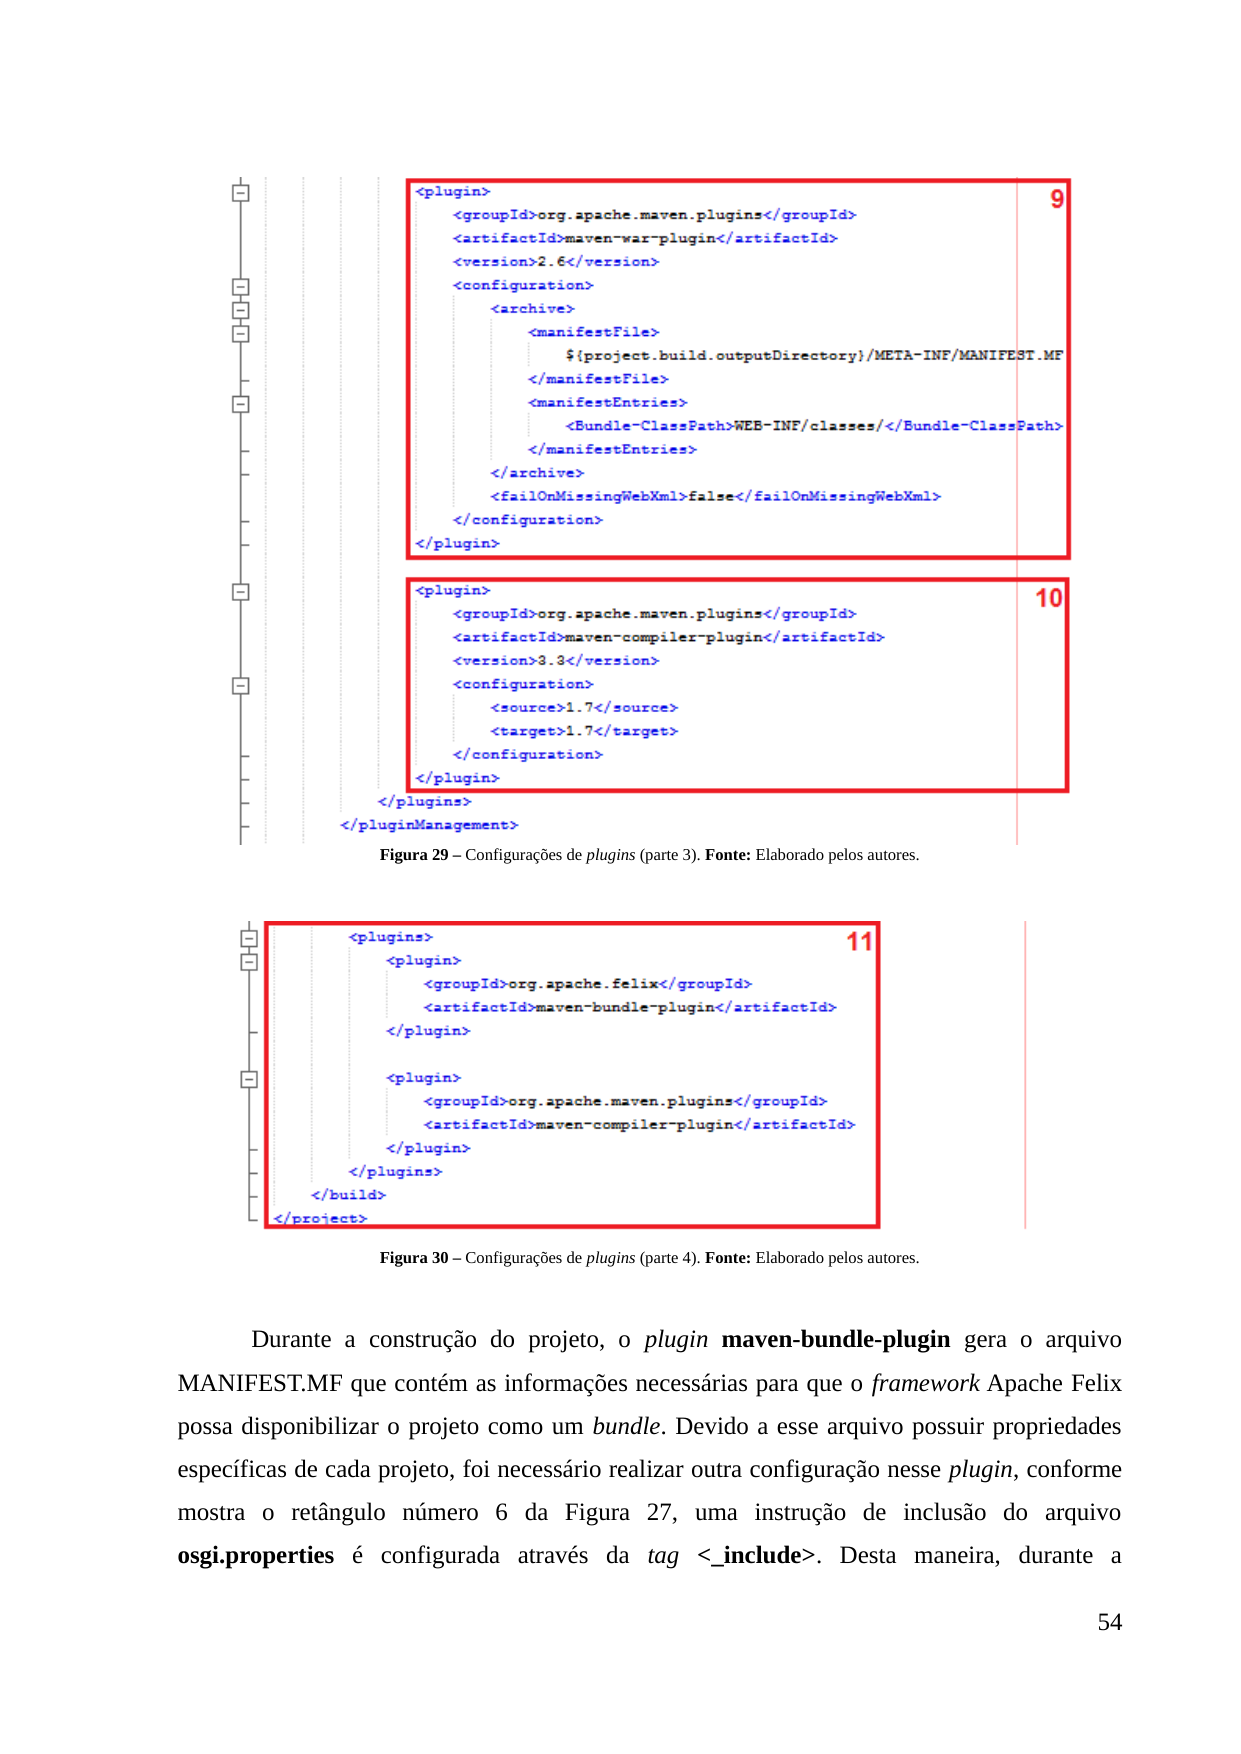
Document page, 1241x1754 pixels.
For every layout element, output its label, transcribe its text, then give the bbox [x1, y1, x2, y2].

text Figura 29 – Configurações de plugins (parte 3). Fonte: Elaborado pelos autores. [224, 845, 1076, 864]
picture [233, 921, 1067, 1248]
picture [223, 177, 1076, 845]
text Figura 30 – Configurações de plugins (parte 4). Fonte: Elaborado pelos autores. [233, 1248, 1066, 1267]
text Durante a construção do projeto, o plugin maven-bundle-plugin gera o arquivo MANIFEST.MF que contém as informações necessárias para que o framework Apache Felix possa disponibilizar o projeto como um bundle. Devido a esse arquivo possuir propriedades específicas de cada projeto, foi necessário realizar outra configuração nesse plugin, conforme mostra o retângulo número 6 da Figura 27, uma instrução de inclusão do arquivo osgi.properties é configurada através da tag <_include>. Desta maneira, durante a [177, 1324, 1122, 1569]
